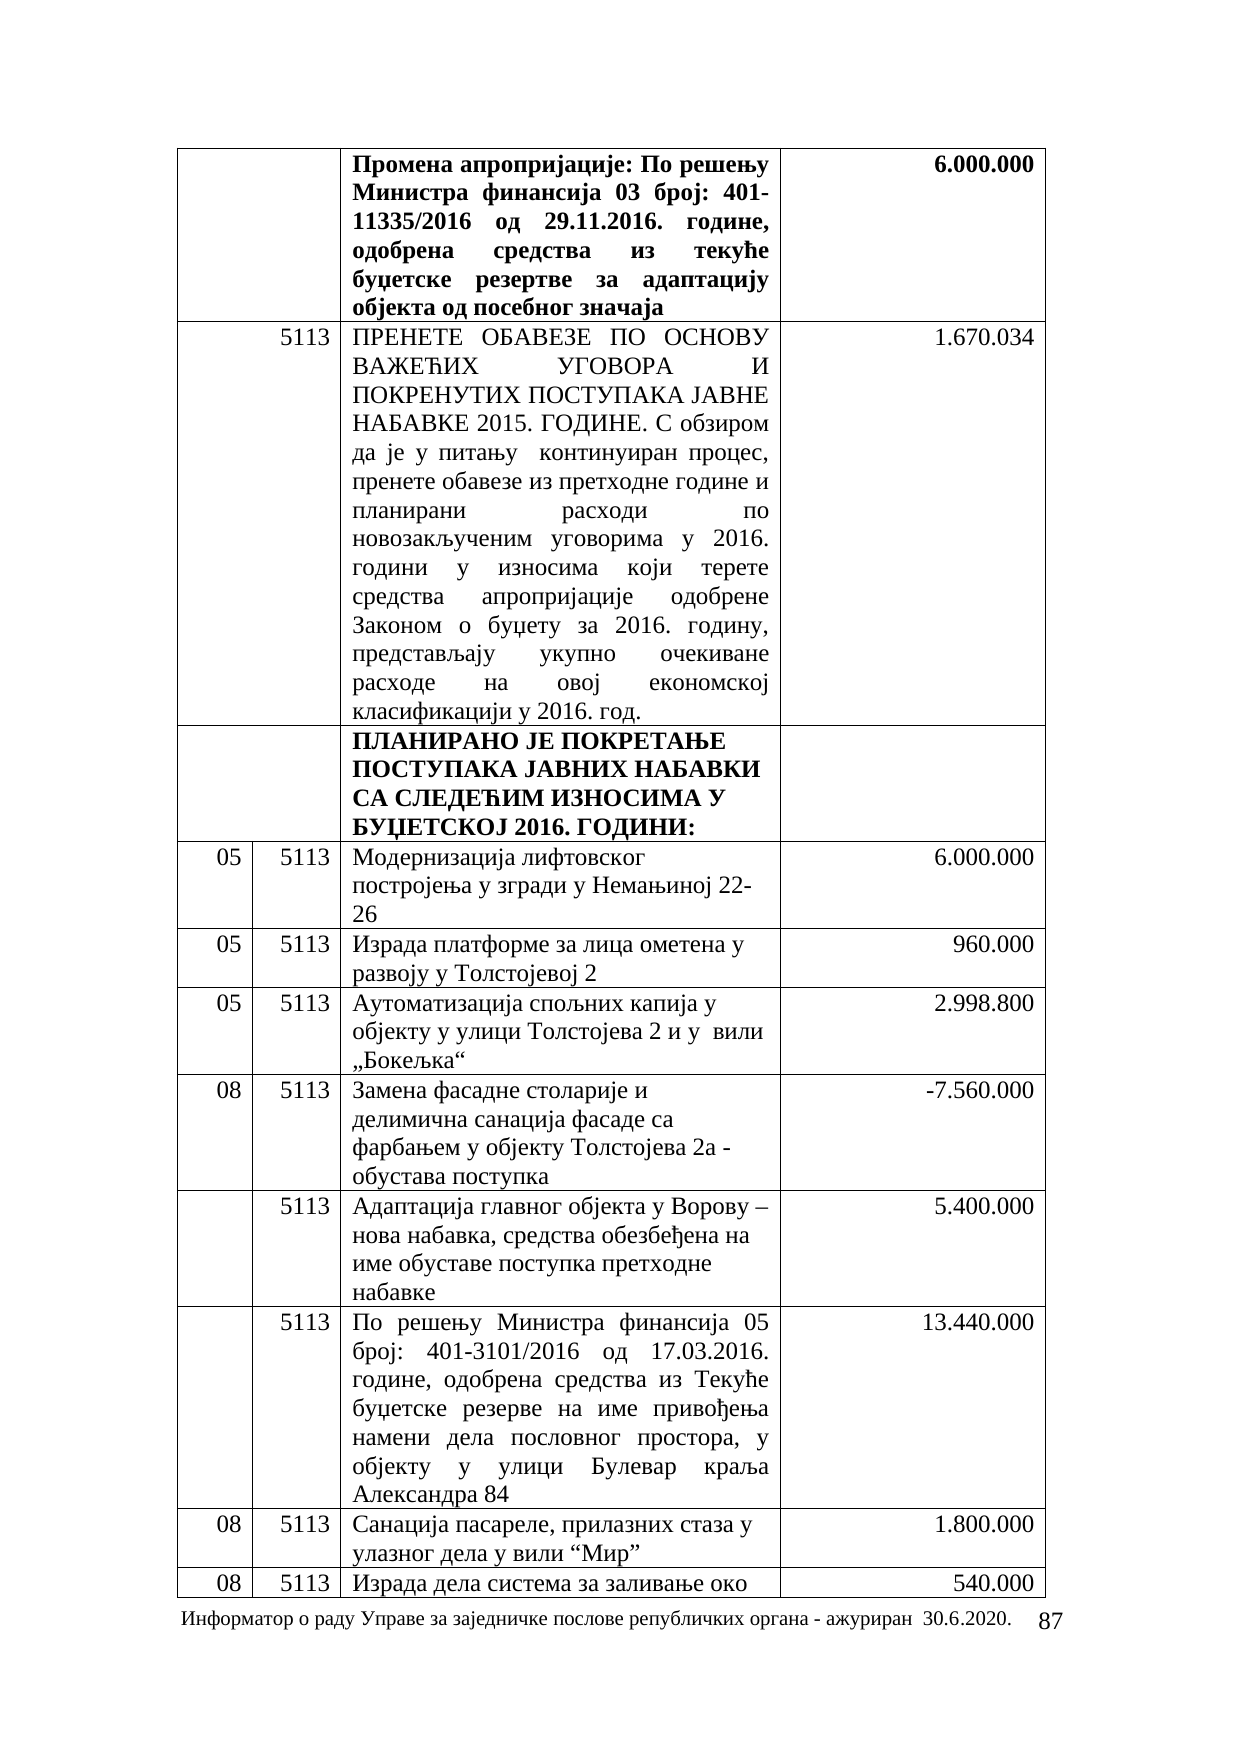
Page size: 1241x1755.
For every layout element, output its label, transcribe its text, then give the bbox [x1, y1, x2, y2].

table_cell 6.000.000 [781, 842, 1045, 928]
table_cell [178, 1307, 252, 1508]
table_cell 5113 [253, 1568, 340, 1597]
table_cell 08 [178, 1568, 252, 1597]
table_cell 5.400.000 [781, 1191, 1045, 1306]
table_cell ПЛАНИРАНО ЈЕ ПОКРЕТАЊЕ ПОСТУПАКА ЈАВНИХ НАБАВКИ СА СЛЕДЕЋИМ ИЗНОСИМА У БУЏЕТСКОЈ 2016. ГОДИНИ: [341, 726, 780, 841]
table_cell 540.000 [781, 1568, 1045, 1597]
table_cell 5113 [253, 1075, 340, 1190]
table_cell [781, 726, 1045, 841]
table_cell 1.800.000 [781, 1509, 1045, 1567]
table_cell 5113 [253, 1191, 340, 1306]
table_cell 5113 [253, 1307, 340, 1508]
table_cell 5113 [253, 988, 340, 1074]
table_cell -7.560.000 [781, 1075, 1045, 1190]
table_cell 2.998.800 [781, 988, 1045, 1074]
table_cell 05 [178, 988, 252, 1074]
table_cell Израда дела система за заливање око [341, 1568, 780, 1597]
table_cell 05 [178, 929, 252, 987]
table_cell ПРЕНЕТЕ ОБАВЕЗЕ ПО ОСНОВУ ВАЖЕЋИХ УГОВОРА И ПОКРЕНУТИХ ПОСТУПАКА ЈАВНЕ НАБАВКЕ 2015. ГОДИНЕ. С обзиром да је у питању континуиран процес, пренете обавезе из претходне године и планирани расходи по новозакљученим уговорима у 2016. години у износима који терете средства апропријације одобрене Законом о буџету за 2016. годину, представљају укупно очекиване расходе на овој економској класификацији у 2016. год. [341, 322, 780, 725]
table_cell 5113 [253, 842, 340, 928]
table_cell 5113 [253, 1509, 340, 1567]
table_cell Замена фасадне столарије и делимична санација фасаде са фарбањем у објекту Толстојева 2а - обустава поступка [341, 1075, 780, 1190]
table_cell Адаптација главног објекта у Ворову –нова набавка, средства обезбеђена на име обуставе поступка претходне набавке [341, 1191, 780, 1306]
table_cell [178, 1191, 252, 1306]
table_cell Израда платформе за лица ометена у развоју у Толстојевој 2 [341, 929, 780, 987]
table_cell 1.670.034 [781, 322, 1045, 725]
table_cell [178, 726, 340, 841]
table_cell Промена апропријације: По решењу Министра финансија 03 број: 401-11335/2016 од 29.11.2016. године, одобрена средства из текуће буџетске резертве за адаптацију објекта од посебног значаја [341, 149, 780, 321]
table_cell Модернизација лифтовског постројења у згради у Немањиној 22-26 [341, 842, 780, 928]
table_cell 5113 [178, 322, 340, 725]
table_cell 960.000 [781, 929, 1045, 987]
table_cell Аутоматизација спољних капија у објекту у улици Толстојева 2 и у вили „Бокељка“ [341, 988, 780, 1074]
table_cell [178, 149, 340, 321]
table_cell 08 [178, 1509, 252, 1567]
table_cell 13.440.000 [781, 1307, 1045, 1508]
table_cell По решењу Министра финансија 05 број: 401-3101/2016 од 17.03.2016. године, одобрена средства из Текуће буџетске резерве на име привођења намени дела пословног простора, у објекту у улици Булевар краља Александра 84 [341, 1307, 780, 1508]
table_cell 08 [178, 1075, 252, 1190]
table_cell 5113 [253, 929, 340, 987]
table_cell 05 [178, 842, 252, 928]
table_cell 6.000.000 [781, 149, 1045, 321]
table_cell Санација пасареле, прилазних стаза у улазног дела у вили “Мир” [341, 1509, 780, 1567]
